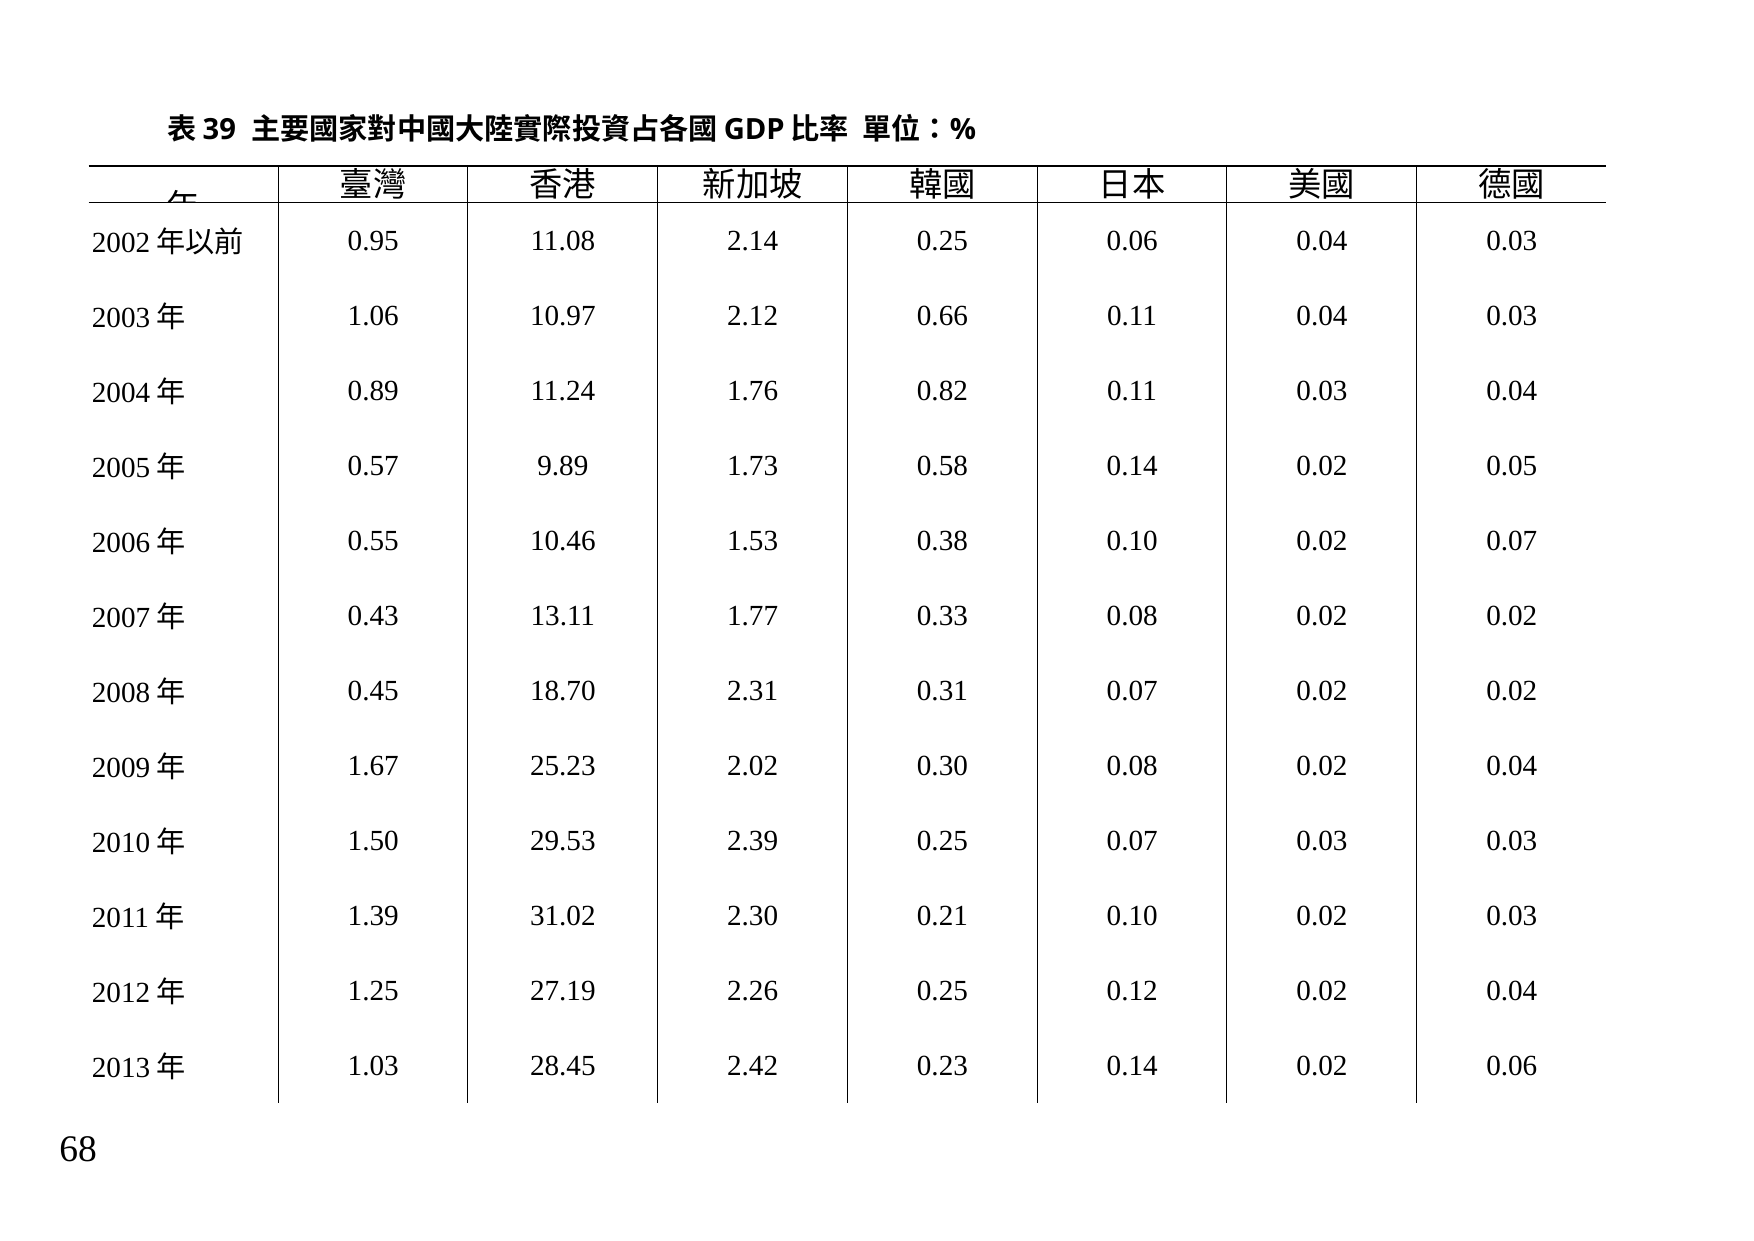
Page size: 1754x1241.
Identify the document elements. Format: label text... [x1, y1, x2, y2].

table_cell 1.06 [279, 278, 467, 353]
table_cell 2009年 [89, 728, 278, 803]
table_cell 0.30 [848, 728, 1037, 803]
table_cell 2013年 [89, 1028, 278, 1103]
table_cell 2002年以前 [89, 203, 278, 278]
table_header 德國 [1417, 167, 1606, 202]
table_cell 0.23 [848, 1028, 1037, 1103]
table_cell 0.04 [1417, 728, 1606, 803]
table_cell 0.12 [1038, 953, 1226, 1028]
table_cell 1.76 [658, 353, 847, 428]
table_cell 9.89 [468, 428, 657, 503]
table_cell 0.06 [1417, 1028, 1606, 1103]
table_cell 1.67 [279, 728, 467, 803]
subtitle 表39 主要國家對中國大陸實際投資占各國GDP比率 單位：% [59, 90, 1636, 165]
table_cell 0.03 [1417, 803, 1606, 878]
table_cell 2.31 [658, 653, 847, 728]
table_cell 0.02 [1227, 1028, 1416, 1103]
table_cell 0.04 [1227, 278, 1416, 353]
table_cell 2005年 [89, 428, 278, 503]
table_cell 31.02 [468, 878, 657, 953]
table_cell 0.02 [1227, 953, 1416, 1028]
table_cell 0.03 [1417, 278, 1606, 353]
table_header 新加坡 [658, 167, 847, 202]
table_cell 0.02 [1227, 428, 1416, 503]
table_cell 0.04 [1417, 353, 1606, 428]
table_cell 0.02 [1417, 653, 1606, 728]
table_cell 0.14 [1038, 428, 1226, 503]
table_cell 0.11 [1038, 353, 1226, 428]
table_cell 0.82 [848, 353, 1037, 428]
table_cell 0.10 [1038, 878, 1226, 953]
table_cell 0.95 [279, 203, 467, 278]
table_cell 0.03 [1227, 803, 1416, 878]
table_cell 0.07 [1417, 503, 1606, 578]
table_cell 0.08 [1038, 728, 1226, 803]
table_cell 2007年 [89, 578, 278, 653]
table_cell 0.03 [1417, 878, 1606, 953]
table_cell 0.33 [848, 578, 1037, 653]
table_cell 0.21 [848, 878, 1037, 953]
table_cell 25.23 [468, 728, 657, 803]
table_cell 0.02 [1227, 728, 1416, 803]
table_header 臺灣 [279, 167, 467, 202]
table_cell 28.45 [468, 1028, 657, 1103]
table_header 韓國 [848, 167, 1037, 202]
table_cell 1.77 [658, 578, 847, 653]
table_cell 0.25 [848, 803, 1037, 878]
table_cell 0.06 [1038, 203, 1226, 278]
table_cell 2.02 [658, 728, 847, 803]
table_cell 0.04 [1417, 953, 1606, 1028]
table_header 香港 [468, 167, 657, 202]
table_cell 0.31 [848, 653, 1037, 728]
table_cell 1.73 [658, 428, 847, 503]
table_cell 2012年 [89, 953, 278, 1028]
table_cell 1.03 [279, 1028, 467, 1103]
table_cell 10.97 [468, 278, 657, 353]
table_cell 2.26 [658, 953, 847, 1028]
table_cell 1.25 [279, 953, 467, 1028]
table_cell 29.53 [468, 803, 657, 878]
table_header 年 [171, 196, 183, 202]
table_cell 0.38 [848, 503, 1037, 578]
table_cell 11.08 [468, 203, 657, 278]
table_cell 2.39 [658, 803, 847, 878]
table_cell 1.39 [279, 878, 467, 953]
table_cell 2.12 [658, 278, 847, 353]
table_cell 0.66 [848, 278, 1037, 353]
table_cell 0.89 [279, 353, 467, 428]
table_cell 0.07 [1038, 653, 1226, 728]
table_cell 2011年 [89, 878, 278, 953]
table_cell 0.03 [1417, 203, 1606, 278]
table_header 年 [89, 167, 278, 202]
table_cell 0.04 [1227, 203, 1416, 278]
table_cell 2.14 [658, 203, 847, 278]
table_cell 0.08 [1038, 578, 1226, 653]
table_cell 0.58 [848, 428, 1037, 503]
table_cell 2.42 [658, 1028, 847, 1103]
table_header 日本 [1038, 167, 1226, 202]
table_cell 0.11 [1038, 278, 1226, 353]
table_cell 13.11 [468, 578, 657, 653]
table_cell 11.24 [468, 353, 657, 428]
table_cell 0.05 [1417, 428, 1606, 503]
table_cell 0.10 [1038, 503, 1226, 578]
table_cell 0.43 [279, 578, 467, 653]
table_cell 0.25 [848, 953, 1037, 1028]
table_cell 0.07 [1038, 803, 1226, 878]
table_cell 0.02 [1227, 578, 1416, 653]
table_cell 2008年 [89, 653, 278, 728]
table_header 美國 [1227, 167, 1416, 202]
table_cell 0.02 [1227, 503, 1416, 578]
table_cell 0.14 [1038, 1028, 1226, 1103]
table_cell 0.45 [279, 653, 467, 728]
table_cell 10.46 [468, 503, 657, 578]
table_cell 0.03 [1227, 353, 1416, 428]
table_cell 2004年 [89, 353, 278, 428]
table_cell 0.55 [279, 503, 467, 578]
table_cell 1.53 [658, 503, 847, 578]
table_cell 2006年 [89, 503, 278, 578]
table_cell 0.02 [1227, 878, 1416, 953]
table_cell 2010年 [89, 803, 278, 878]
table_cell 0.02 [1227, 653, 1416, 728]
table_cell 27.19 [468, 953, 657, 1028]
table_cell 0.57 [279, 428, 467, 503]
table_cell 18.70 [468, 653, 657, 728]
table_cell 2003年 [89, 278, 278, 353]
table_cell 0.02 [1417, 578, 1606, 653]
table_cell 2.30 [658, 878, 847, 953]
table_cell 0.25 [848, 203, 1037, 278]
table_cell 1.50 [279, 803, 467, 878]
